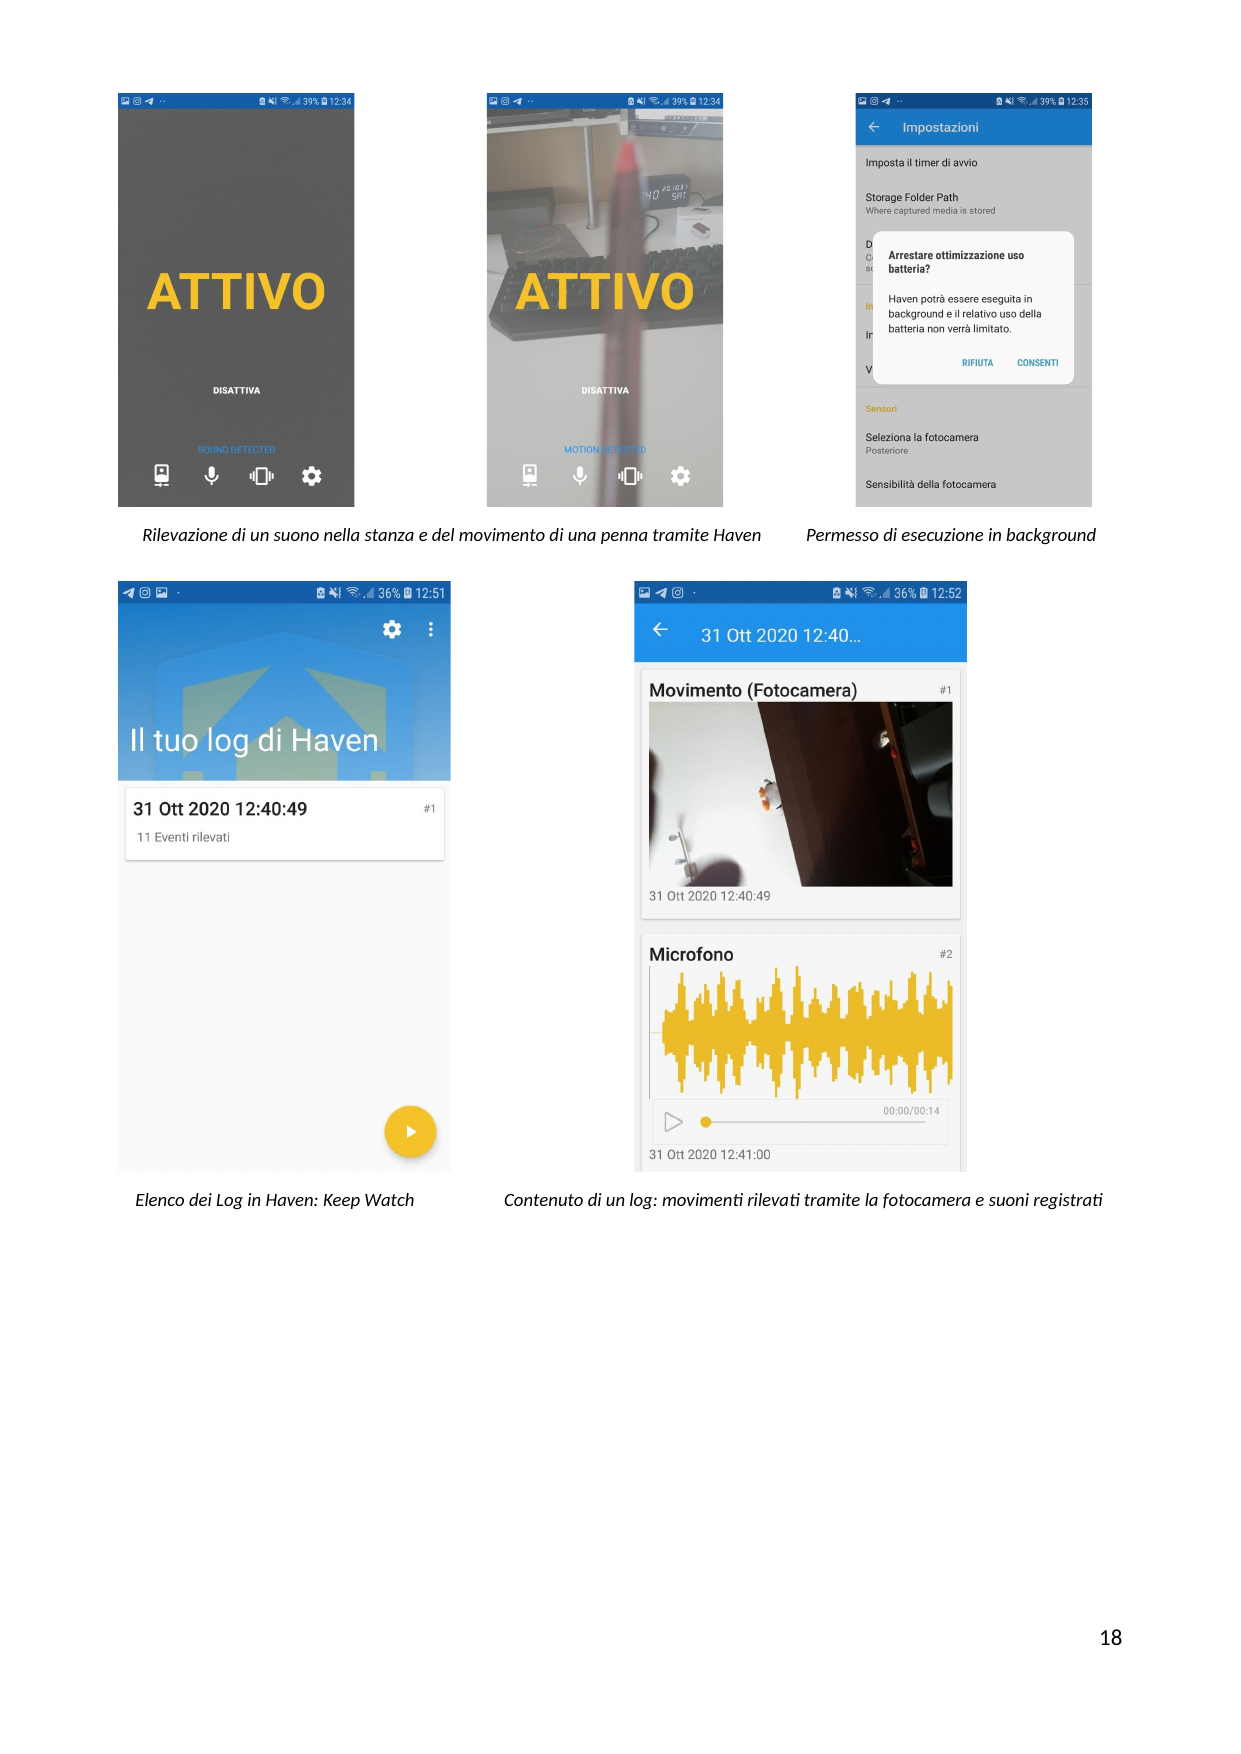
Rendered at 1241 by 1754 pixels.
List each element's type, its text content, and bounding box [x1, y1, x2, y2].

text Rilevazione di un suono nella stanza e del movimento di una penna tramite Haven Permesso di esecuzione in background [118, 523, 1122, 546]
text Elenco dei Log in Haven: Keep Watch Contenuto di un log: movimenti rilevati tramite la fotocamera e suoni registrati [118, 1188, 1122, 1211]
